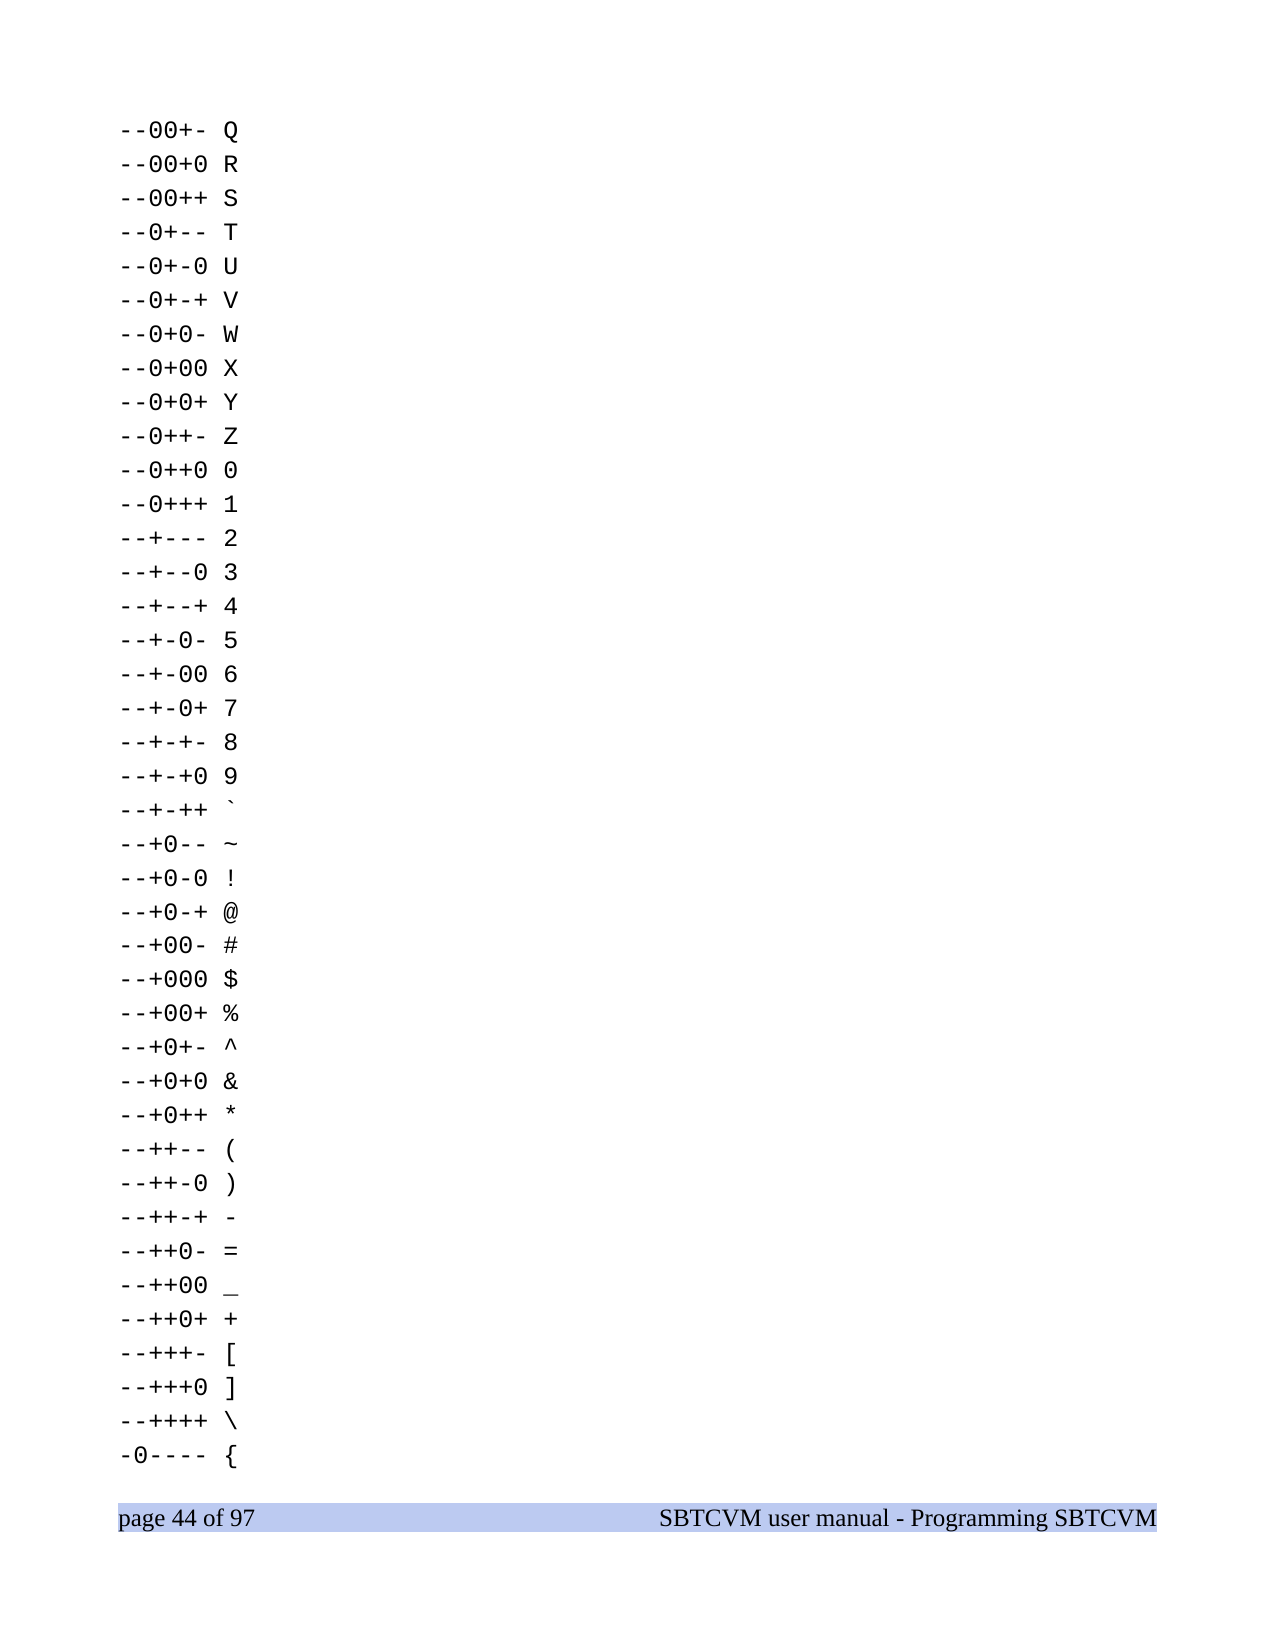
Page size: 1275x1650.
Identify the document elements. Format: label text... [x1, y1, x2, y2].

text --00+- Q --00+0 R --00++ S --0+-- T --0+-0 U --0+-+ V --0+0- W --0+00 X --0+0+ Y --0++- Z --0++0 0 --0+++ 1 --+--- 2 --+--0 3 --+--+ 4 --+-0- 5 --+-00 6 --+-0+ 7 --+-+- 8 --+-+0 9 --+-++ ` --+0-- ~ --+0-0 ! --+0-+ @ --+00- # --+000 $ --+00+ % --+0+- ^ --+0+0 & --+0++ * --++-- ( --++-0 ) --++-+ - --++0- = --++00 _ --++0+ + --+++- [ --+++0 ] --++++ \ -0---- { [118, 118, 1157, 1471]
